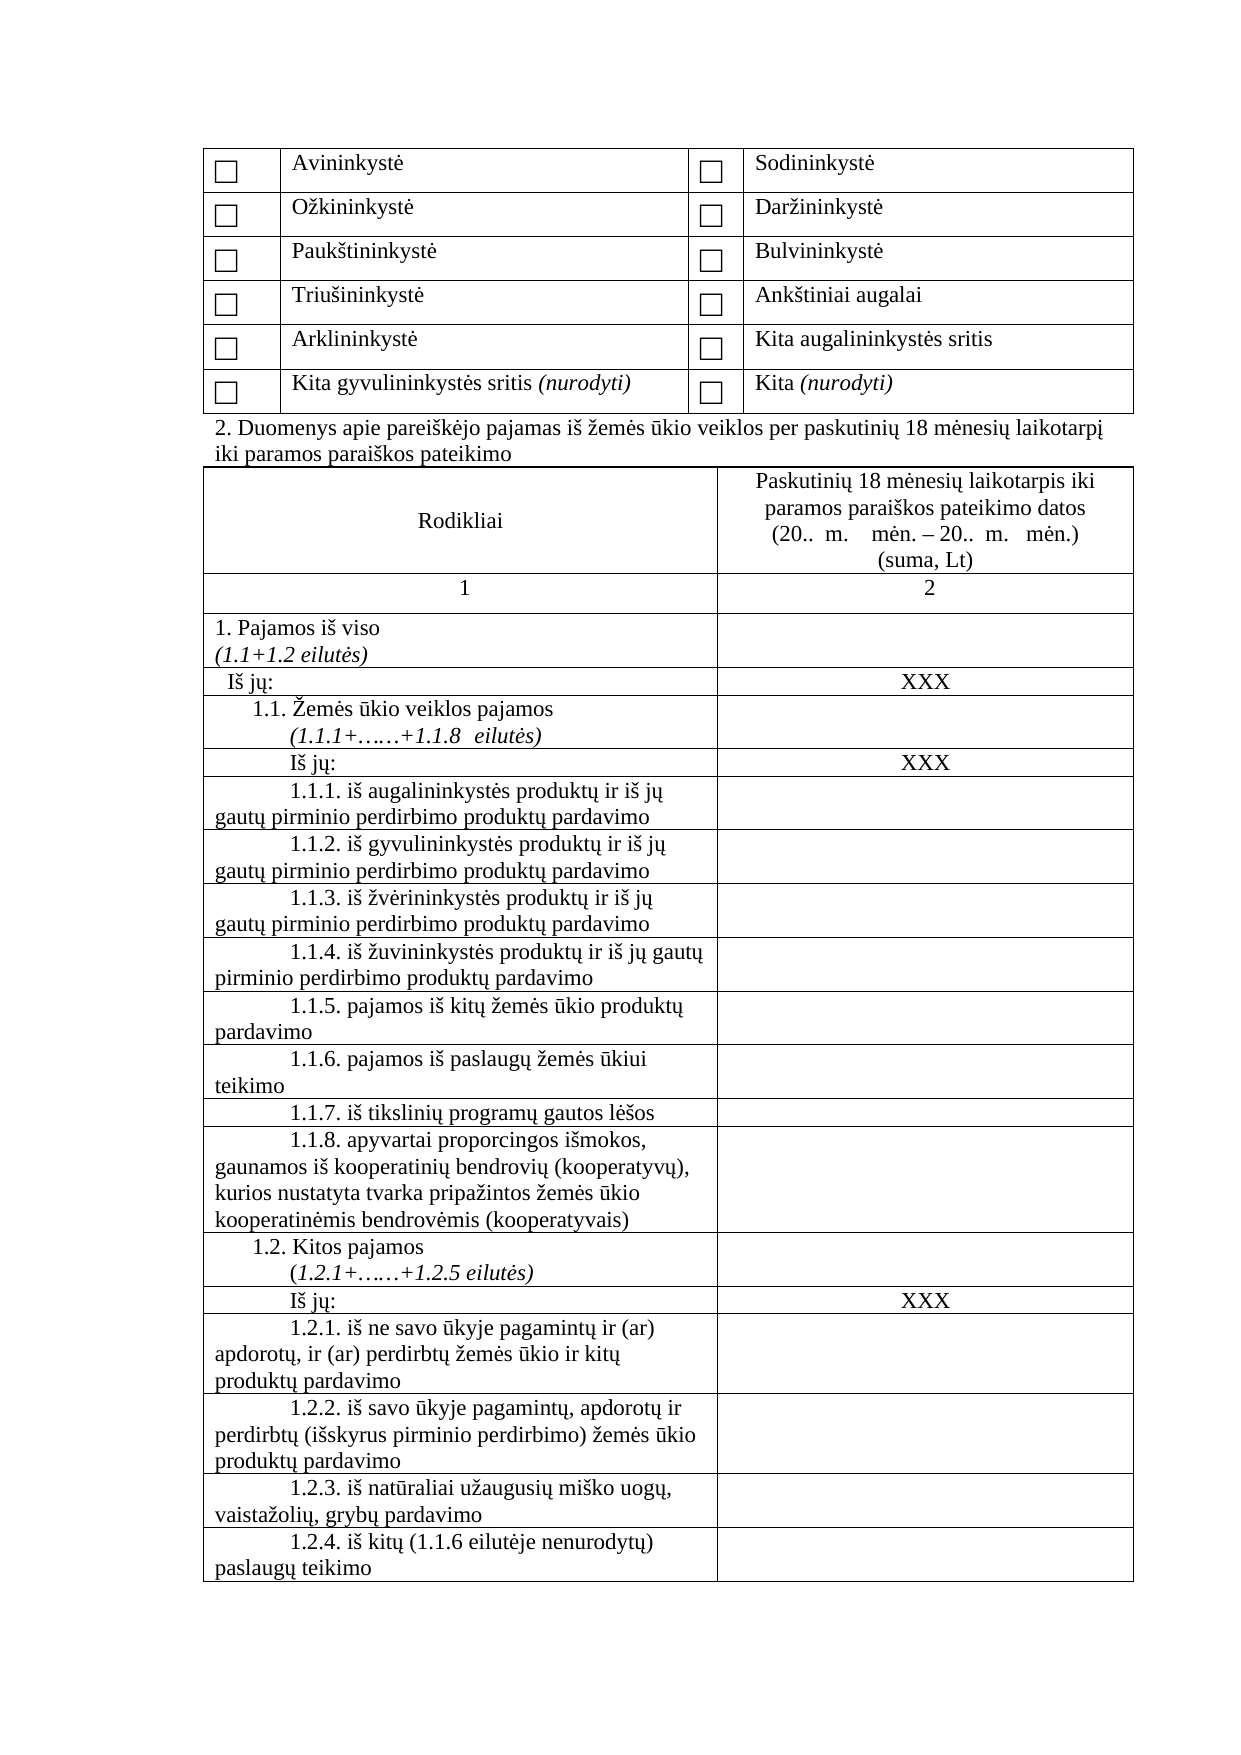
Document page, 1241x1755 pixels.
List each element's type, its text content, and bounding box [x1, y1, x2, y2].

table_cell XXX [718, 1287, 1133, 1313]
table_cell Avininkystė [281, 149, 688, 192]
table_cell Paskutinių 18 mėnesių laikotarpis iki paramos paraiškos pateikimo datos (20.. m. mėn. – 20.. m. mėn.) (suma, Lt) [718, 468, 1133, 573]
table_cell Sodininkystė [744, 149, 1133, 192]
table_cell Ožkininkystė [281, 193, 688, 236]
table_cell 1.2.1. iš ne savo ūkyje pagamintų ir (ar) apdorotų, ir (ar) perdirbtų žemės ūkio ir kitų produktų pardavimo [204, 1314, 717, 1393]
table_cell Iš jų: [204, 749, 717, 776]
table_cell Kita gyvulininkystės sritis (nurodyti) [281, 370, 688, 413]
table_cell 1.2.3. iš natūraliai užaugusių miško uogų, vaistažolių, grybų pardavimo [204, 1474, 717, 1527]
table_cell 2. Duomenys apie pareiškėjo pajamas iš žemės ūkio veiklos per paskutinių 18 mėnesių laikotarpį iki paramos paraiškos pateikimo [203, 414, 1133, 466]
table_cell Ankštiniai augalai [744, 281, 1133, 324]
table_cell [718, 1394, 1133, 1473]
table_cell 1.2. Kitos pajamos (1.2.1+……+1.2.5 eilutės) [204, 1233, 717, 1286]
table_cell 1.1.3. iš žvėrininkystės produktų ir iš jų gautų pirminio perdirbimo produktų pardavimo [204, 884, 717, 937]
table_cell 1.2.4. iš kitų (1.1.6 eilutėje nenurodytų) paslaugų teikimo [204, 1528, 717, 1581]
table_cell □ [204, 149, 280, 192]
table_cell Iš jų: [204, 668, 717, 694]
table_cell 1.1.2. iš gyvulininkystės produktų ir iš jų gautų pirminio perdirbimo produktų pardavimo [204, 830, 717, 883]
table_cell Bulvininkystė [744, 237, 1133, 280]
table_cell 1.1.5. pajamos iš kitų žemės ūkio produktų pardavimo [204, 992, 717, 1044]
table_cell Triušininkystė [281, 281, 688, 324]
table_cell [718, 777, 1133, 829]
table_cell □ [204, 325, 280, 368]
table_cell 2 [718, 574, 1133, 613]
table_cell □ [689, 193, 743, 236]
table_cell [718, 1045, 1133, 1098]
table_cell XXX [718, 668, 1133, 694]
table_cell [718, 1127, 1133, 1232]
table_cell Daržininkystė [744, 193, 1133, 236]
table_cell Arklininkystė [281, 325, 688, 368]
table_cell [718, 1099, 1133, 1126]
table_cell 1 [204, 574, 717, 613]
table_cell Iš jų: [204, 1287, 717, 1313]
table_cell □ [204, 193, 280, 236]
table_cell [718, 614, 1133, 667]
table_cell [718, 830, 1133, 883]
table_cell □ [689, 370, 743, 413]
table_cell 1.1. Žemės ūkio veiklos pajamos (1.1.1+……+1.1.8 eilutės) [204, 696, 717, 748]
table_cell □ [689, 149, 743, 192]
table_cell Kita (nurodyti) [744, 370, 1133, 413]
table_cell XXX [718, 749, 1133, 776]
table_cell □ [689, 237, 743, 280]
table_cell 1. Pajamos iš viso (1.1+1.2 eilutės) [204, 614, 717, 667]
table_cell □ [689, 325, 743, 368]
table_cell 1.1.8. apyvartai proporcingos išmokos, gaunamos iš kooperatinių bendrovių (kooperatyvų), kurios nustatyta tvarka pripažintos žemės ūkio kooperatinėmis bendrovėmis (kooperatyvais) [204, 1127, 717, 1232]
table_cell Rodikliai [204, 468, 717, 573]
table_cell □ [204, 281, 280, 324]
table_cell [718, 884, 1133, 937]
table_cell □ [204, 370, 280, 413]
table_cell 1.1.6. pajamos iš paslaugų žemės ūkiui teikimo [204, 1045, 717, 1098]
table_cell □ [689, 281, 743, 324]
table_cell 1.1.7. iš tikslinių programų gautos lėšos [204, 1099, 717, 1126]
table_cell [718, 992, 1133, 1044]
table_cell [718, 1474, 1133, 1527]
table_cell [718, 696, 1133, 748]
table_cell Kita augalininkystės sritis [744, 325, 1133, 368]
table_cell □ [204, 237, 280, 280]
table_cell 1.2.2. iš savo ūkyje pagamintų, apdorotų ir perdirbtų (išskyrus pirminio perdirbimo) žemės ūkio produktų pardavimo [204, 1394, 717, 1473]
table_cell [718, 1233, 1133, 1286]
table_cell 1.1.1. iš augalininkystės produktų ir iš jų gautų pirminio perdirbimo produktų pardavimo [204, 777, 717, 829]
table_cell [718, 938, 1133, 991]
table_cell 1.1.4. iš žuvininkystės produktų ir iš jų gautų pirminio perdirbimo produktų pardavimo [204, 938, 717, 991]
table_cell [718, 1528, 1133, 1581]
table_cell Paukštininkystė [281, 237, 688, 280]
table_cell [718, 1314, 1133, 1393]
